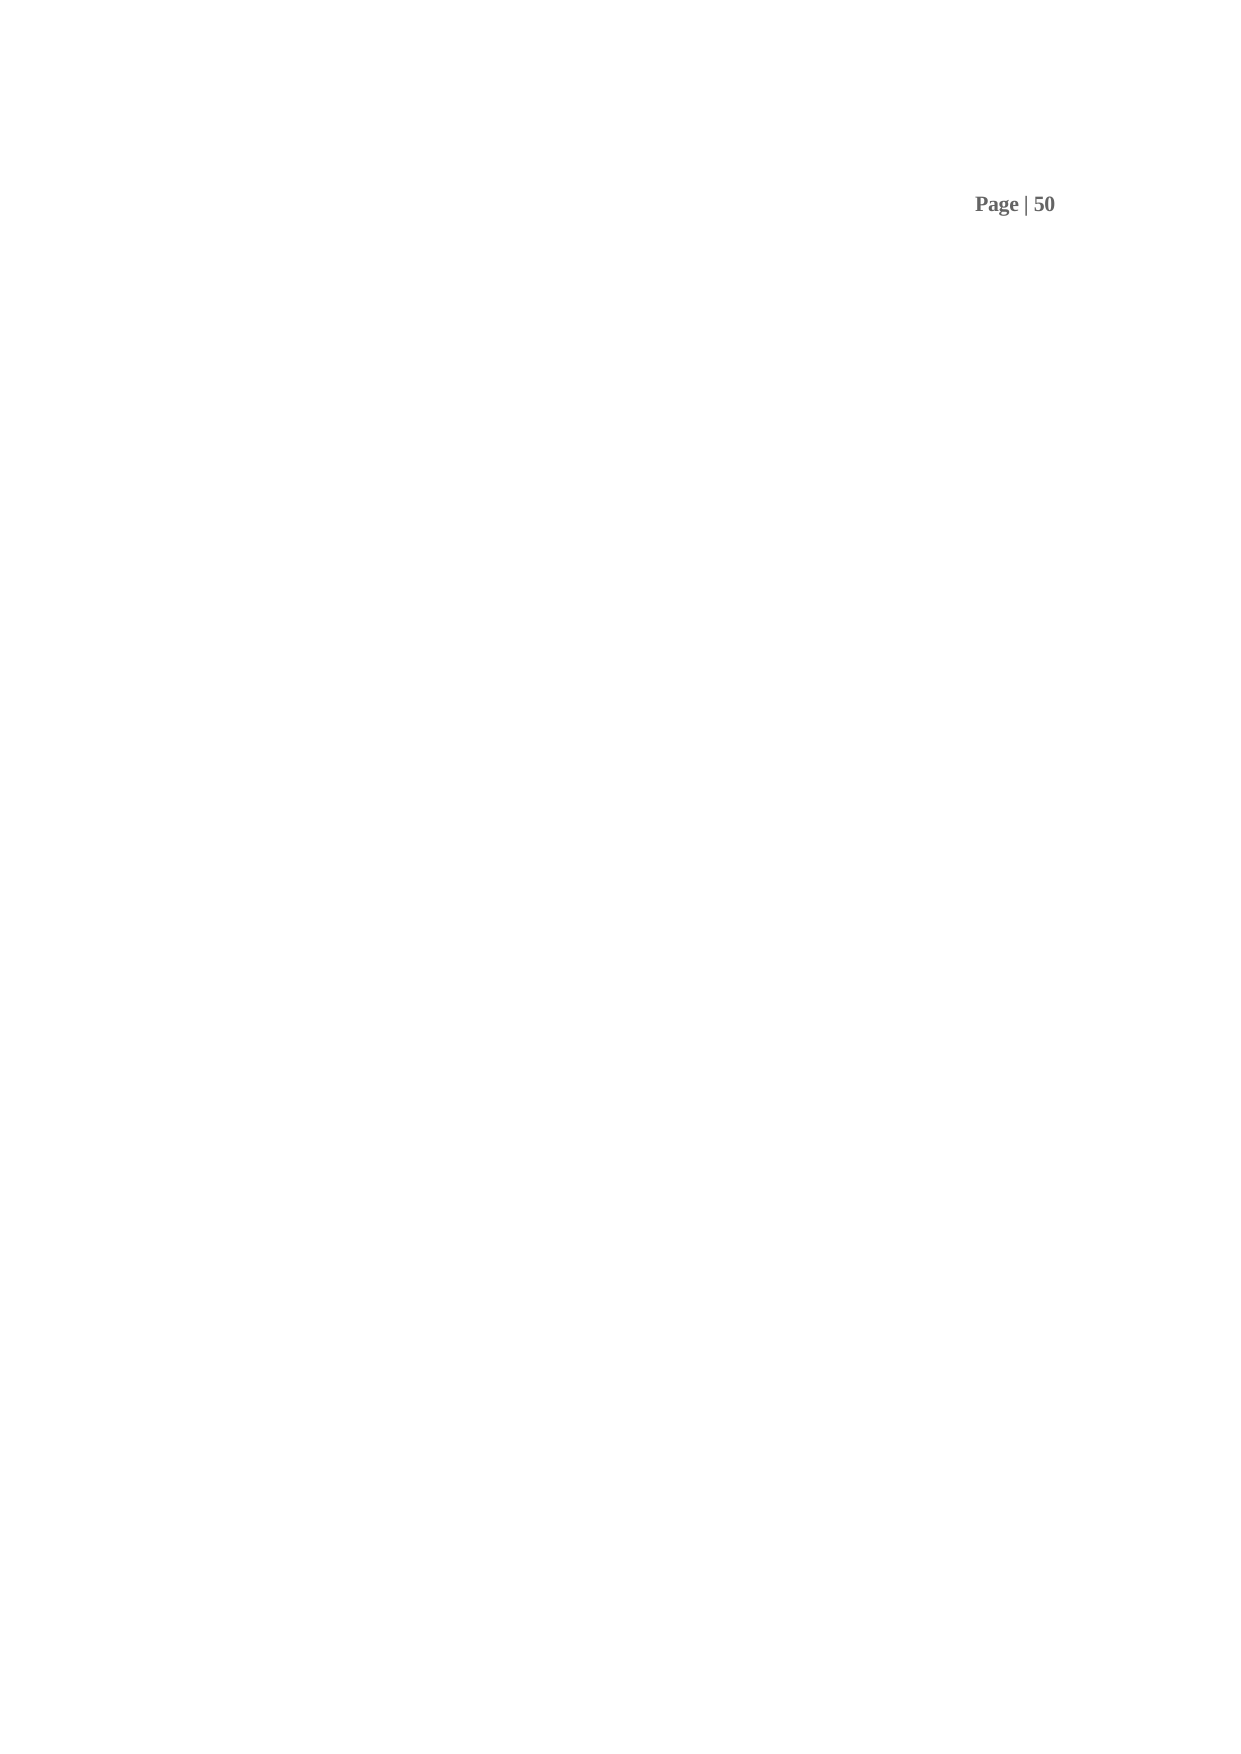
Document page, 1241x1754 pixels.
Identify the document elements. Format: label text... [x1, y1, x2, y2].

text Page | 50 [150, 189, 1068, 217]
